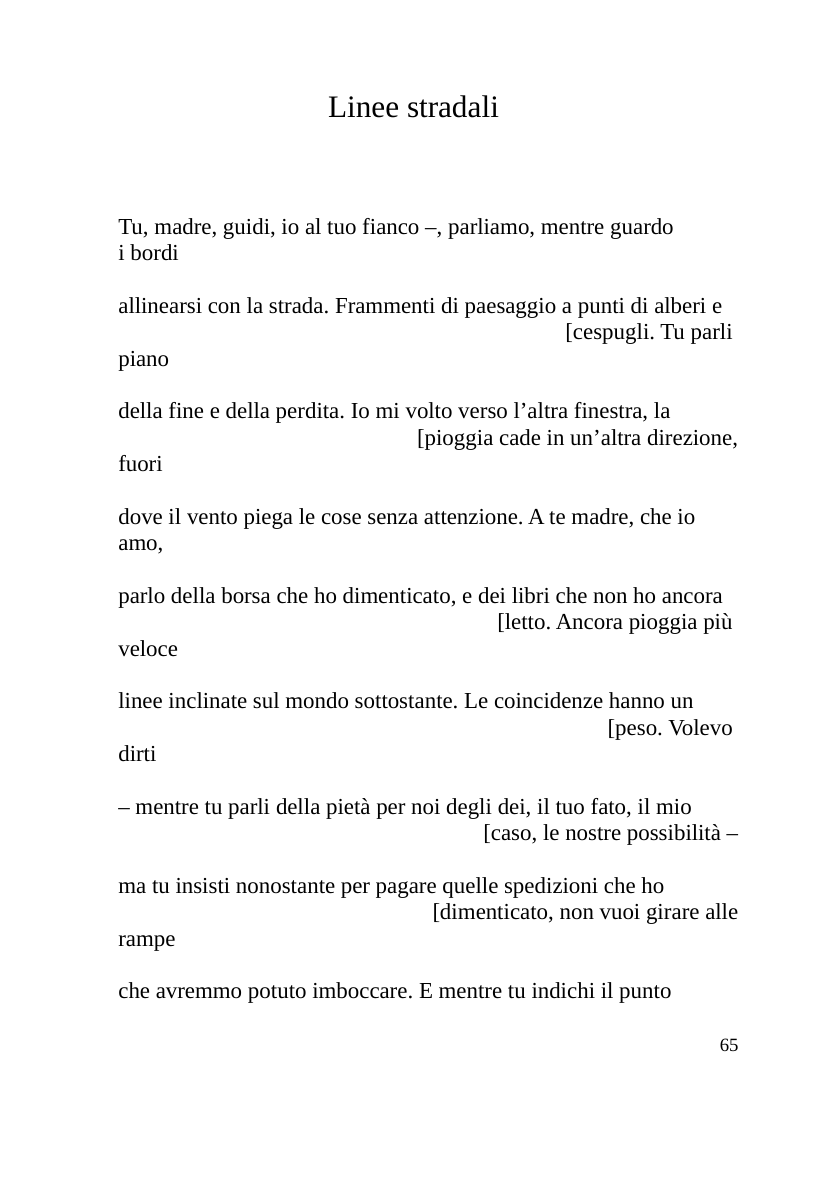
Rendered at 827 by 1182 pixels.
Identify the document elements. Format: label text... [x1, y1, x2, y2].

text – mentre tu parli della pietà per noi degli dei, il tuo fato, il mio [88, 793, 738, 819]
text dirti [88, 740, 738, 766]
text [cespugli. Tu parli [88, 318, 738, 345]
text [pioggia cade in un’altra direzione, [88, 424, 738, 450]
text [dimenticato, non vuoi girare alle [88, 898, 738, 924]
text i bordi [88, 239, 738, 266]
text veloce [88, 635, 738, 661]
text della fine e della perdita. Io mi volto verso l’altra finestra, la [88, 397, 738, 424]
text Linee stradali [88, 88, 738, 124]
text parlo della borsa che ho dimenticato, e dei libri che non ho ancora [88, 582, 738, 608]
text che avremmo potuto imboccare. E mentre tu indichi il punto [88, 977, 738, 1004]
text linee inclinate sul mondo sottostante. Le coincidenze hanno un [88, 687, 738, 714]
text allinearsi con la strada. Frammenti di paesaggio a punti di alberi e [88, 292, 738, 318]
text fuori [88, 450, 738, 477]
text rampe [88, 924, 738, 951]
text Tu, madre, guidi, io al tuo fianco –, parliamo, mentre guardo [88, 213, 738, 239]
text [letto. Ancora pioggia più [88, 608, 738, 635]
text dove il vento piega le cose senza attenzione. A te madre, che io [88, 503, 738, 529]
text [peso. Volevo [88, 714, 738, 740]
text piano [88, 345, 738, 371]
text ma tu insisti nonostante per pagare quelle spedizioni che ho [88, 872, 738, 898]
text [caso, le nostre possibilità – [88, 819, 738, 846]
text amo, [88, 529, 738, 556]
